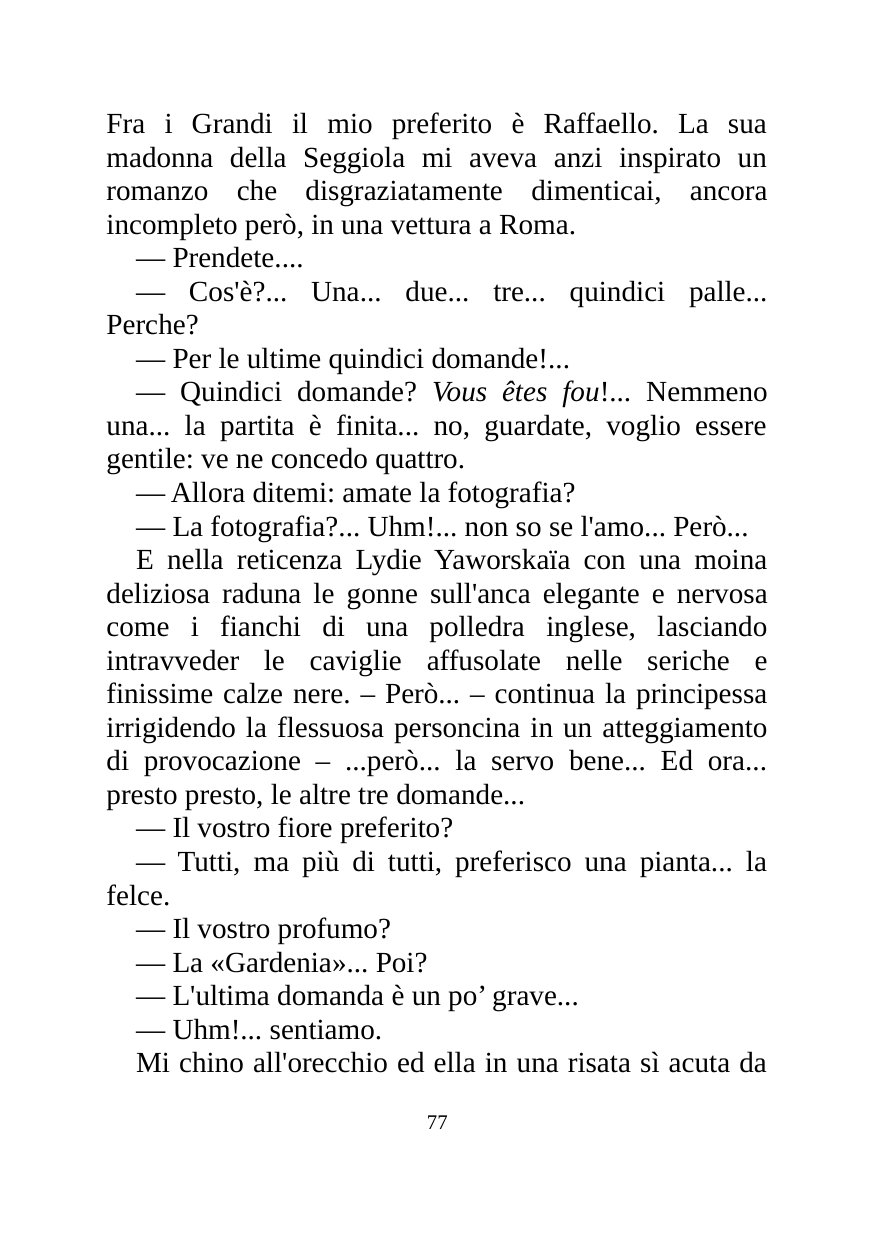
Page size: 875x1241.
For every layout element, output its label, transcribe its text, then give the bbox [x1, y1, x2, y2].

text — La «Gardenia»... Poi? [106, 945, 768, 978]
text — Per le ultime quindici domande!... [106, 341, 768, 374]
text Fra i Grandi il mio preferito è Raffaello. La sua madonna della Seggiola mi aveva anzi inspirato un romanzo che disgraziatamente dimenticai, ancora incompleto però, in una vettura a Roma. [106, 106, 768, 240]
text E nella reticenza Lydie Yaworskaïa con una moina deliziosa raduna le gonne sull'anca elegante e nervosa come i fianchi di una polledra inglese, lasciando intravveder le caviglie affusolate nelle seriche e finissime calze nere. – Però... – continua la principessa irrigidendo la flessuosa personcina in un atteggiamento di provocazione – ...però... la servo bene... Ed ora... presto presto, le altre tre domande... [106, 542, 768, 811]
text — Uhm!... sentiamo. [106, 1012, 768, 1045]
text Mi chino all'orecchio ed ella in una risata sì acuta da [106, 1045, 768, 1079]
text — Prendete.... [106, 240, 768, 274]
text — Cos'è?... Una... due... tre... quindici palle... Perche? [106, 274, 768, 341]
text — Il vostro fiore preferito? [106, 811, 768, 844]
text — La fotografia?... Uhm!... non so se l'amo... Però... [106, 509, 768, 542]
text — Il vostro profumo? [106, 911, 768, 945]
text — L'ultima domanda è un po’ grave... [106, 978, 768, 1012]
text — Quindici domande? Vous êtes fou!... Nemmeno una... la partita è finita... no, guardate, voglio essere gentile: ve ne concedo quattro. [106, 374, 768, 475]
text — Tutti, ma più di tutti, preferisco una pianta... la felce. [106, 844, 768, 911]
text — Allora ditemi: amate la fotografia? [106, 475, 768, 509]
